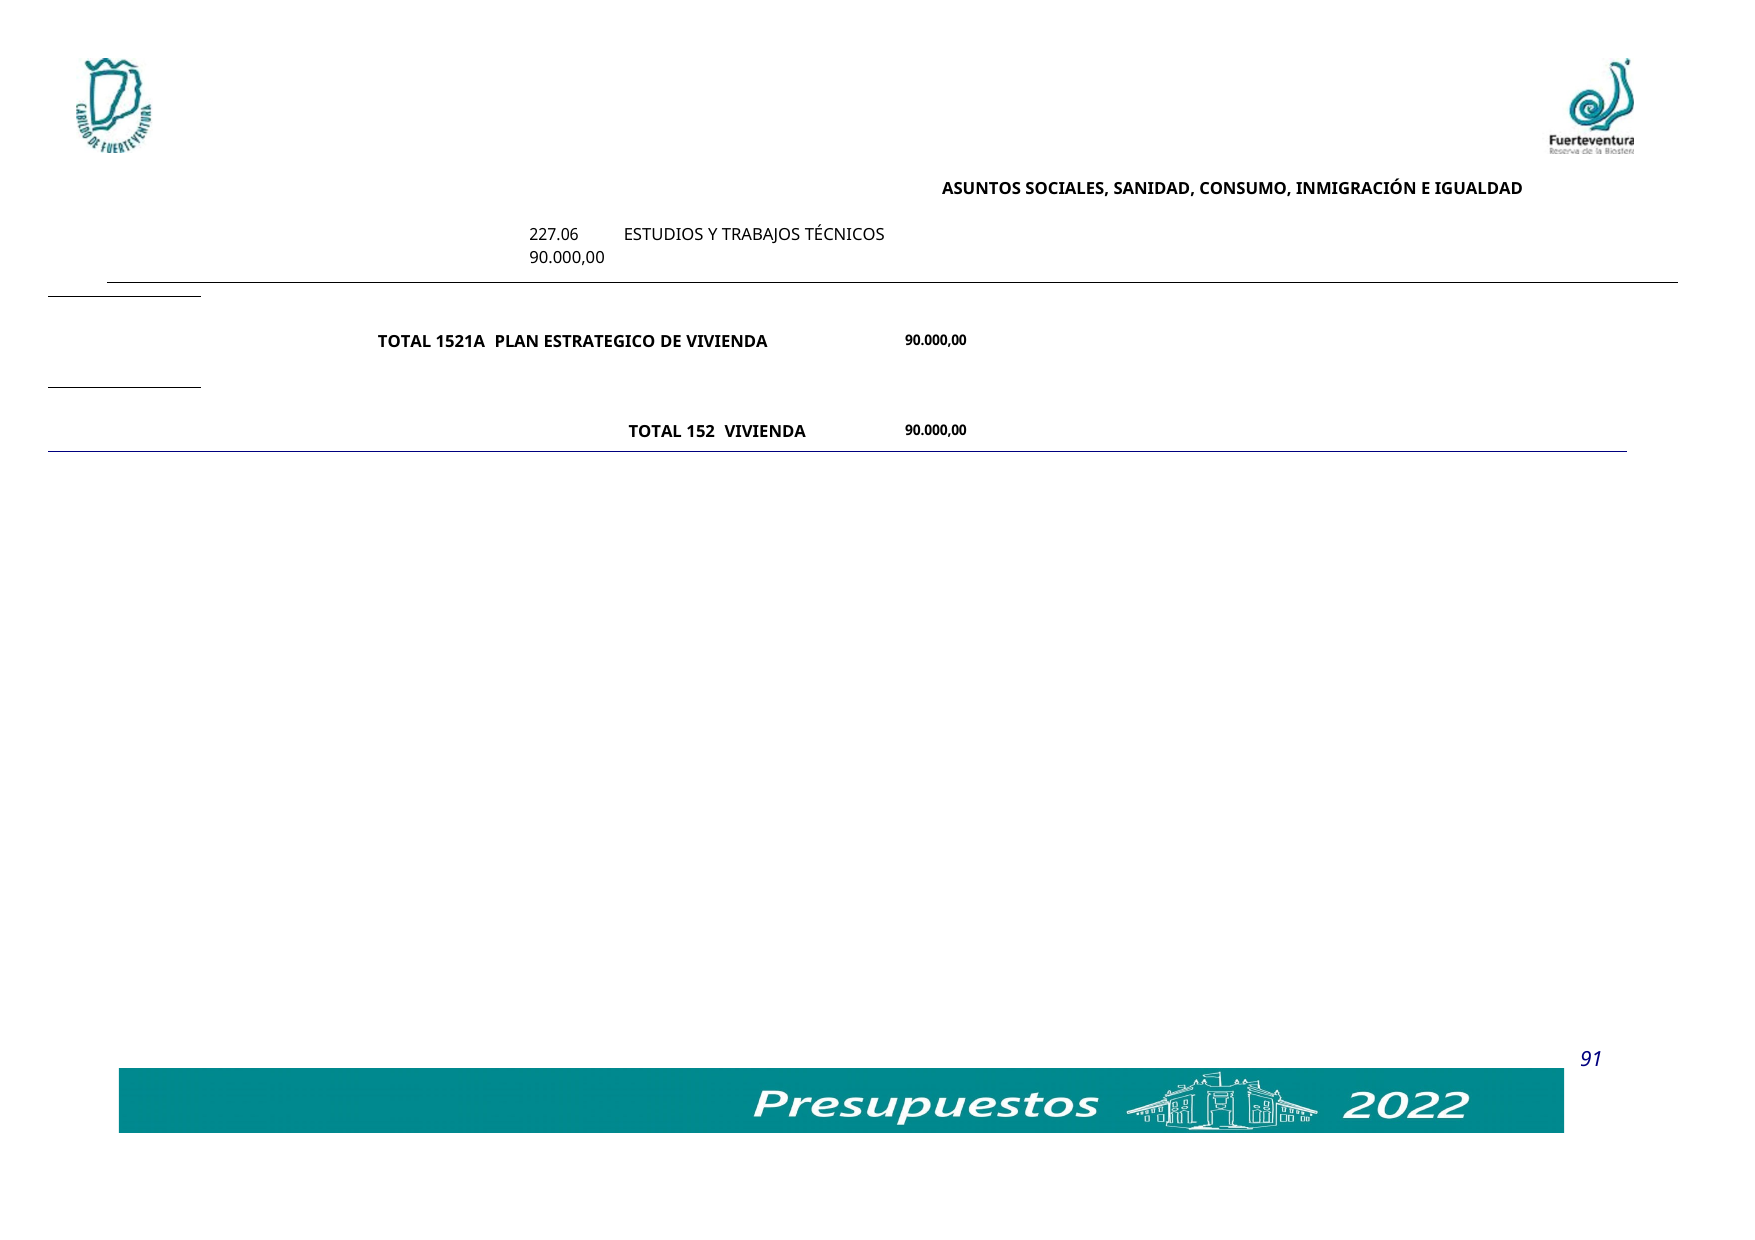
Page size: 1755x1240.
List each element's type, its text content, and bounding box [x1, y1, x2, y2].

text 227.06 ESTUDIOS Y TRABAJOS TÉCNICOS 90.000,00 [529, 223, 1008, 268]
text TOTAL 152 VIVIENDA 90.000,00 [48, 419, 967, 443]
text TOTAL 1521A PLAN ESTRATEGICO DE VIVIENDA 90.000,00 [48, 329, 967, 352]
